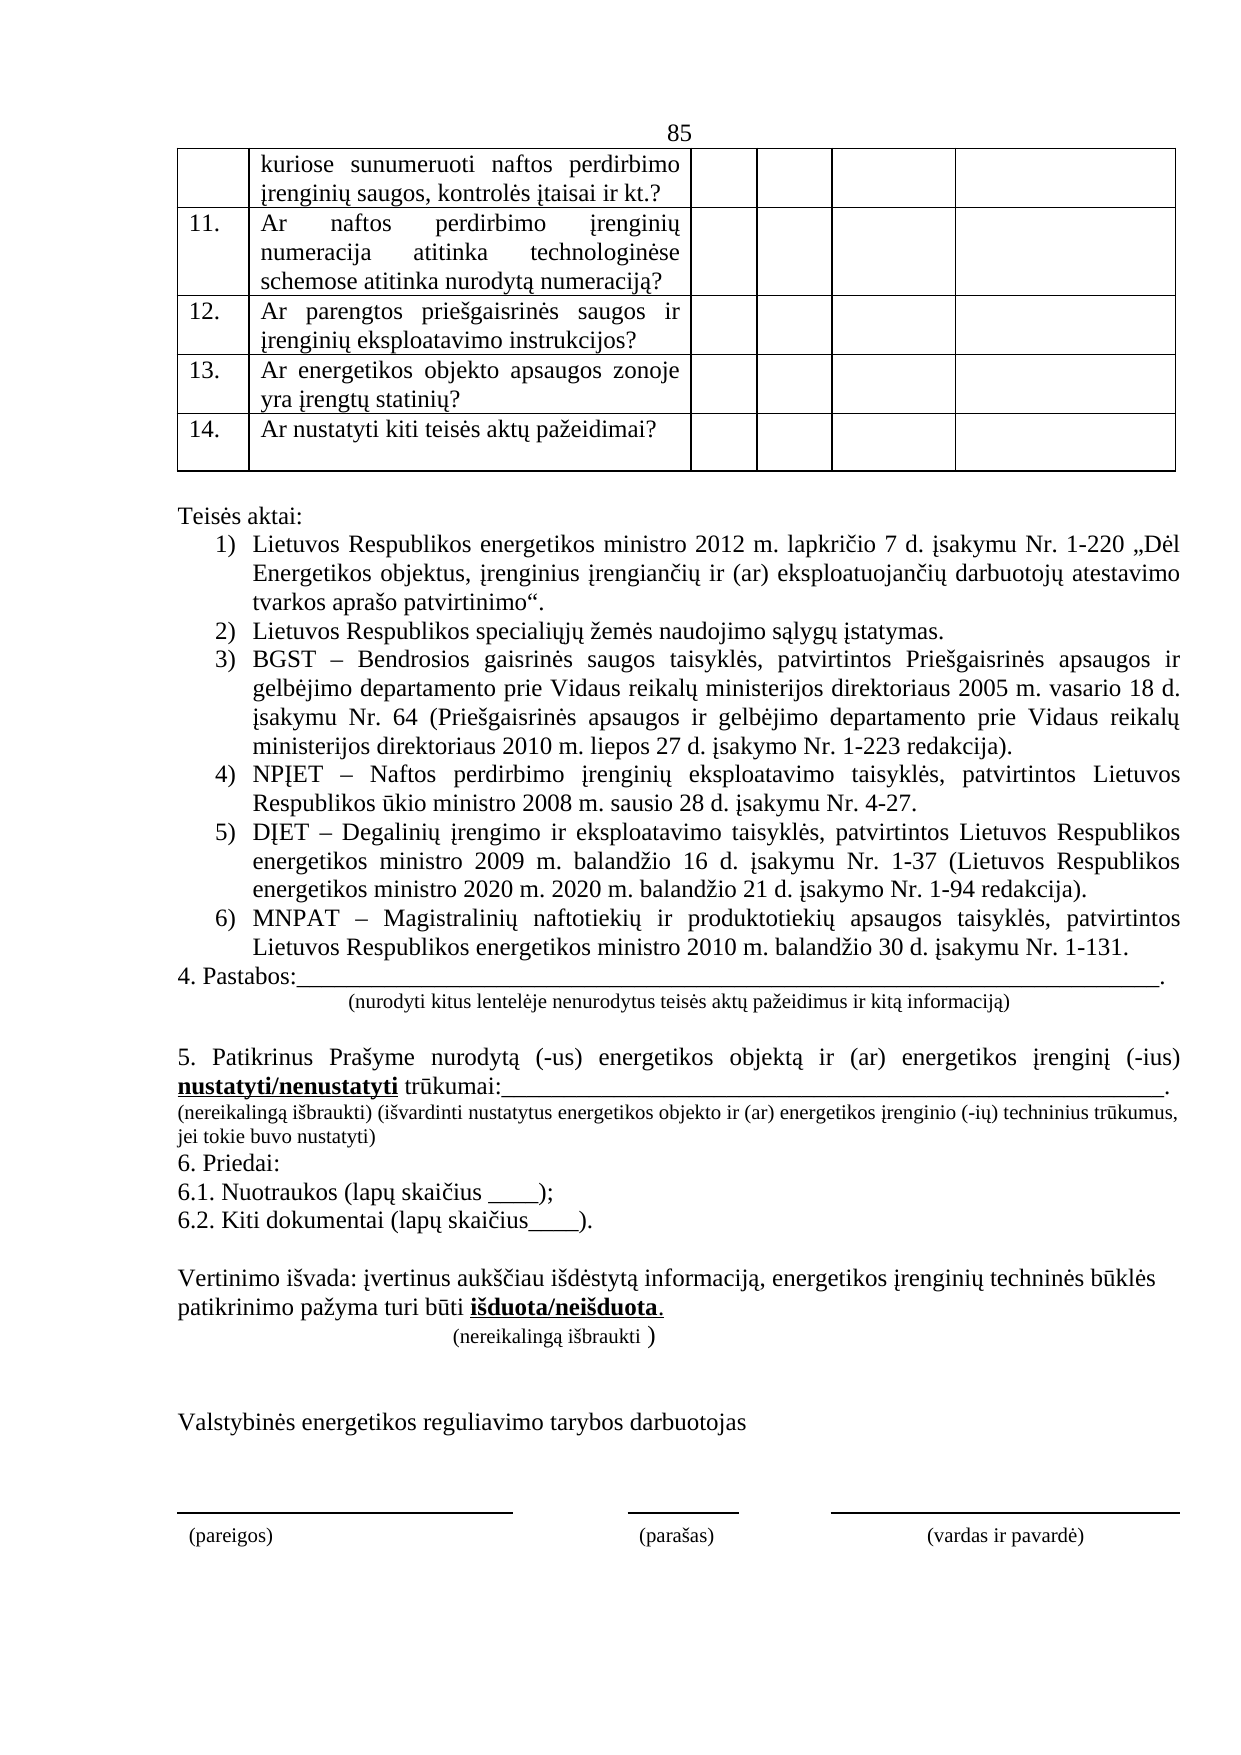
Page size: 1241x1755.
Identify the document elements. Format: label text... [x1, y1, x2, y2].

table_header [513, 1512, 628, 1547]
text 5. Patikrinus Prašyme nurodytą (-us) energetikos objektą ir (ar) energetikos įrenginį (-ius) nustatyti/nenustatyti trūkumai:_____________________________________________________. [177, 1042, 1181, 1100]
text 4. Pastabos:_____________________________________________________________________. [177, 961, 1181, 989]
text 6) MNPAT – Magistralinių naftotiekių ir produktotiekių apsaugos taisyklės, patvirtintos Lietuvos Respublikos energetikos ministro 2010 m. balandžio 30 d. įsakymu Nr. 1-131. [215, 903, 1181, 961]
table_cell [758, 414, 831, 470]
table_cell [758, 208, 831, 294]
table_cell 14. [178, 414, 248, 470]
table_header (vardas ir pavardė) [831, 1514, 1180, 1547]
text 6.2. Kiti dokumentai (lapų skaičius____). [177, 1205, 1181, 1234]
table_header [739, 1512, 831, 1547]
table_cell [833, 208, 955, 294]
table_cell [833, 414, 955, 470]
text Teisės aktai: [177, 501, 1181, 529]
table_cell Ar naftos perdirbimo įrenginių numeracija atitinka technologinėse schemose atitinka nurodytą numeraciją? [250, 208, 690, 294]
table_cell Ar parengtos priešgaisrinės saugos ir įrenginių eksploatavimo instrukcijos? [250, 296, 690, 353]
table_cell 13. [178, 355, 248, 413]
table_header (pareigos) [177, 1514, 513, 1547]
table_cell [833, 355, 955, 413]
table_cell [178, 149, 248, 207]
table_cell [692, 414, 756, 470]
table_cell [758, 296, 831, 353]
table_cell [956, 149, 1175, 207]
table_cell [956, 208, 1175, 294]
text Valstybinės energetikos reguliavimo tarybos darbuotojas [177, 1407, 1181, 1435]
table_cell 11. [178, 208, 248, 294]
table_cell kuriose sunumeruoti naftos perdirbimo įrenginių saugos, kontrolės įtaisai ir kt.? [250, 149, 690, 207]
text (nereikalingą išbraukti) (išvardinti nustatytus energetikos objekto ir (ar) energetikos įrenginio (-ių) techninius trūkumus, jei tokie buvo nustatyti) [177, 1100, 1181, 1148]
table_cell [692, 149, 756, 207]
table_cell [956, 296, 1175, 353]
table_cell [956, 414, 1175, 470]
table_cell [956, 355, 1175, 413]
text (nurodyti kitus lentelėje nenurodytus teisės aktų pažeidimus ir kitą informaciją) [177, 989, 1181, 1013]
table_cell Ar nustatyti kiti teisės aktų pažeidimai? [250, 414, 690, 470]
table_cell 12. [178, 296, 248, 353]
table_cell [758, 355, 831, 413]
text 6. Priedai: [177, 1148, 1181, 1177]
table_header (parašas) [628, 1514, 739, 1547]
table_cell [692, 208, 756, 294]
text 6.1. Nuotraukos (lapų skaičius ____); [177, 1177, 1181, 1205]
text 5) DĮET – Degalinių įrengimo ir eksploatavimo taisyklės, patvirtintos Lietuvos Respublikos energetikos ministro 2009 m. balandžio 16 d. įsakymu Nr. 1-37 (Lietuvos Respublikos energetikos ministro 2020 m. 2020 m. balandžio 21 d. įsakymo Nr. 1-94 redakcija). [215, 817, 1181, 903]
table_cell [692, 296, 756, 353]
text 2) Lietuvos Respublikos specialiųjų žemės naudojimo sąlygų įstatymas. [215, 616, 1181, 644]
text 3) BGST – Bendrosios gaisrinės saugos taisyklės, patvirtintos Priešgaisrinės apsaugos ir gelbėjimo departamento prie Vidaus reikalų ministerijos direktoriaus 2005 m. vasario 18 d. įsakymu Nr. 64 (Priešgaisrinės apsaugos ir gelbėjimo departamento prie Vidaus reikalų ministerijos direktoriaus 2010 m. liepos 27 d. įsakymo Nr. 1-223 redakcija). [215, 644, 1181, 759]
text 4) NPĮET – Naftos perdirbimo įrenginių eksploatavimo taisyklės, patvirtintos Lietuvos Respublikos ūkio ministro 2008 m. sausio 28 d. įsakymu Nr. 4-27. [215, 759, 1181, 817]
text Vertinimo išvada: įvertinus aukščiau išdėstytą informaciją, energetikos įrenginių techninės būklės patikrinimo pažyma turi būti išduota/neišduota. [177, 1263, 1181, 1320]
table_cell [758, 149, 831, 207]
table_cell [833, 296, 955, 353]
text (nereikalingą išbraukti ) [312, 1320, 1181, 1349]
text 1) Lietuvos Respublikos energetikos ministro 2012 m. lapkričio 7 d. įsakymu Nr. 1-220 „Dėl Energetikos objektus, įrenginius įrengiančių ir (ar) eksploatuojančių darbuotojų atestavimo tvarkos aprašo patvirtinimo“. [215, 529, 1181, 616]
table_cell [833, 149, 955, 207]
table_cell [692, 355, 756, 413]
table_cell Ar energetikos objekto apsaugos zonoje yra įrengtų statinių? [250, 355, 690, 413]
